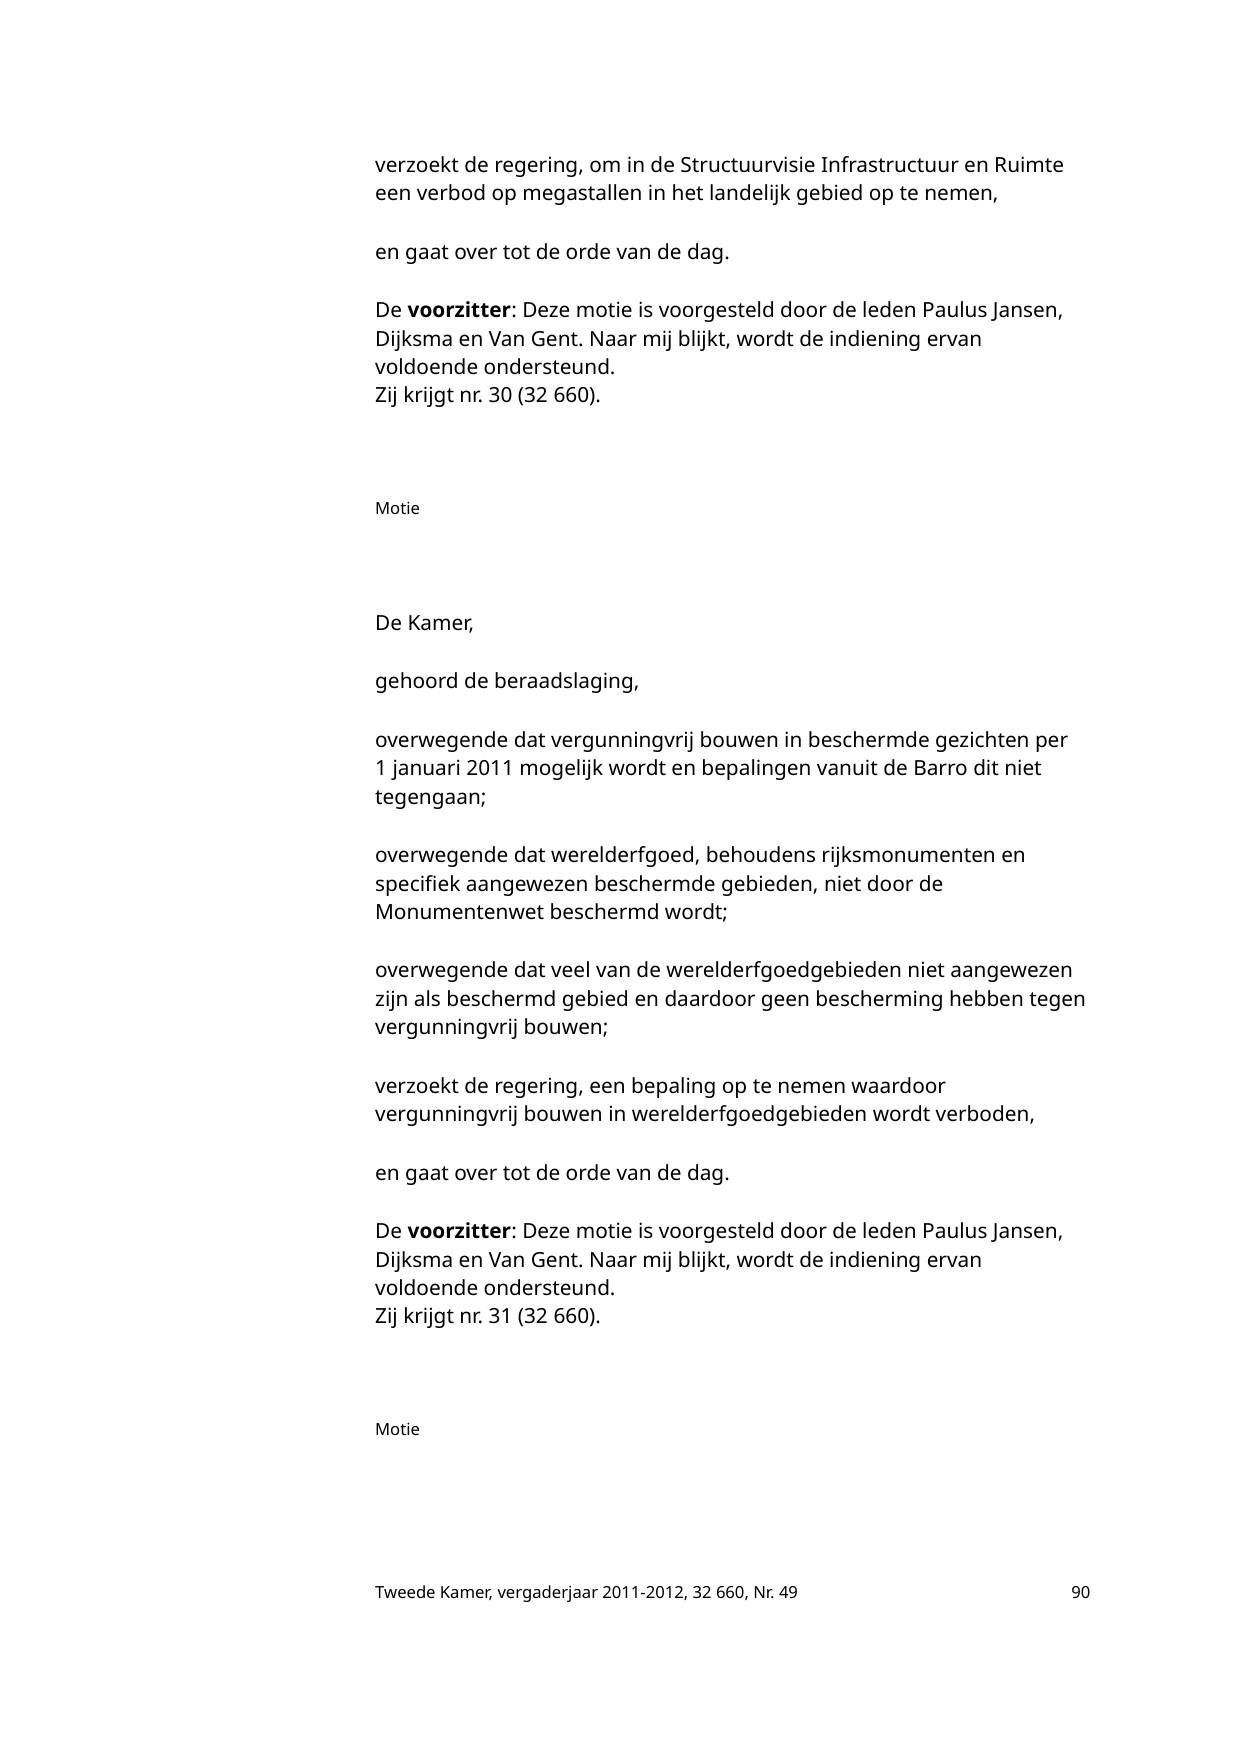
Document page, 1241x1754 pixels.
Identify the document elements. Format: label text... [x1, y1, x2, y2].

text verzoekt de regering, een bepaling op te nemen waardoor vergunningvrij bouwen in werelderfgoedgebieden wordt verboden, [375, 1071, 1090, 1128]
text De Kamer, [375, 608, 1090, 637]
text verzoekt de regering, om in de Structuurvisie Infrastructuur en Ruimte een verbod op megastallen in het landelijk gebied op te nemen, [375, 150, 1090, 207]
text en gaat over tot de orde van de dag. [375, 237, 1090, 265]
text en gaat over tot de orde van de dag. [375, 1158, 1090, 1186]
text overwegende dat veel van de werelderfgoedgebieden niet aangewezen zijn als beschermd gebied en daardoor geen bescherming hebben tegen vergunningvrij bouwen; [375, 956, 1090, 1041]
text De voorzitter: Deze motie is voorgesteld door de leden Paulus Jansen, Dijksma en Van Gent. Naar mij blijkt, wordt de indiening ervan voldoende ondersteund. [375, 295, 1090, 381]
text De voorzitter: Deze motie is voorgesteld door de leden Paulus Jansen, Dijksma en Van Gent. Naar mij blijkt, wordt de indiening ervan voldoende ondersteund. [375, 1216, 1090, 1302]
text gehoord de beraadslaging, [375, 667, 1090, 695]
text Zij krijgt nr. 30 (32 660). [375, 381, 1090, 409]
text overwegende dat vergunningvrij bouwen in beschermde gezichten per 1 januari 2011 mogelijk wordt en bepalingen vanuit de Barro dit niet tegengaan; [375, 725, 1090, 810]
table_header Motie [375, 497, 1090, 550]
table_header Motie [375, 1418, 1090, 1471]
text overwegende dat werelderfgoed, behoudens rijksmonumenten en specifiek aangewezen beschermde gebieden, niet door de Monumentenwet beschermd wordt; [375, 840, 1090, 926]
text Zij krijgt nr. 31 (32 660). [375, 1302, 1090, 1330]
